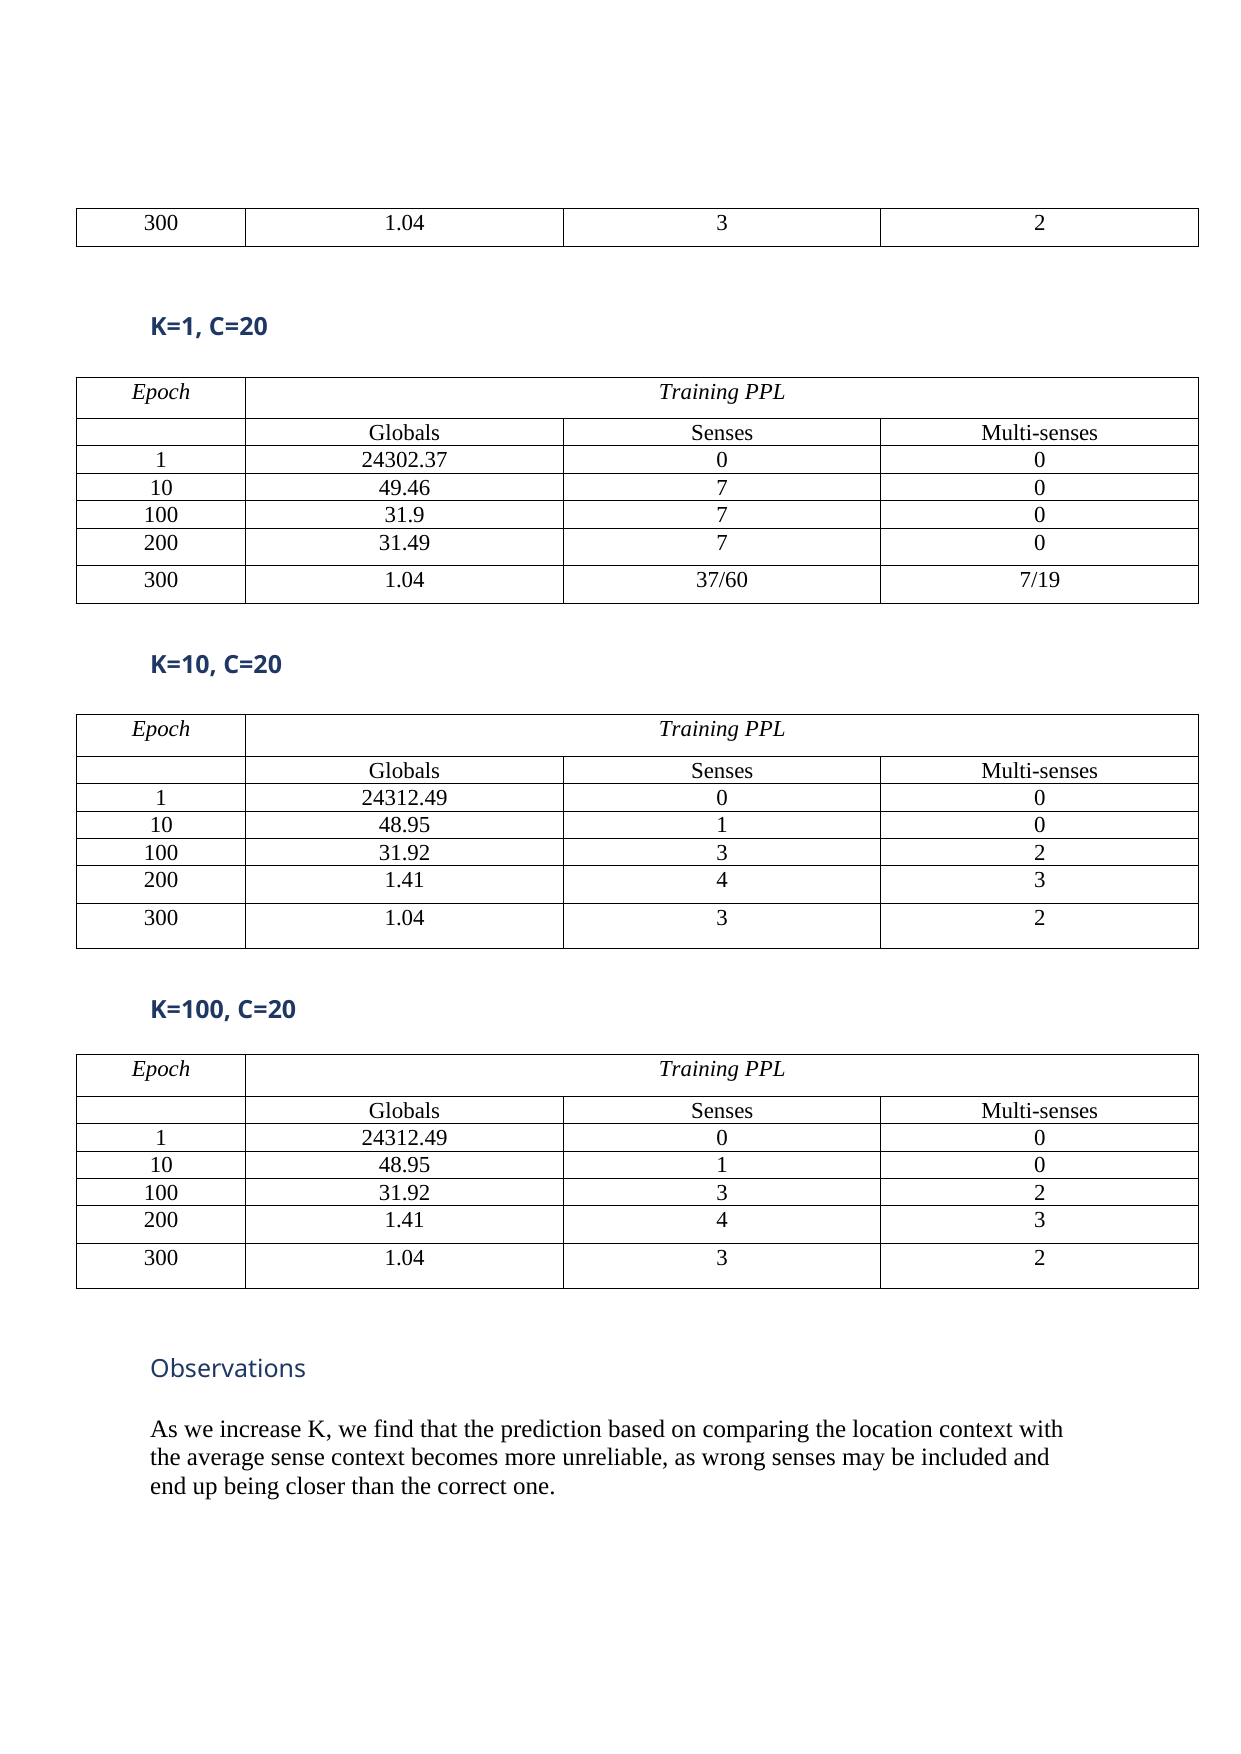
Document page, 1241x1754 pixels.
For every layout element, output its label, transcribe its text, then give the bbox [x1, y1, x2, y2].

text As we increase K, we find that the prediction based on comparing the location context with the average sense context becomes more unreliable, as wrong senses may be included and end up being closer than the correct one. [150, 1414, 1090, 1500]
subtitle K=100, C=20 [150, 992, 1090, 1026]
subtitle Observations [150, 1351, 1090, 1385]
table_cell 1.04 [246, 904, 563, 948]
table_cell 7 [564, 501, 880, 528]
table_header Training PPL [246, 378, 1198, 418]
table_cell 2 [881, 904, 1198, 948]
table_cell Multi-senses [881, 419, 1198, 445]
table_cell 7 [564, 474, 880, 500]
table_cell 4 [564, 1206, 880, 1243]
table_cell 24312.49 [246, 784, 563, 811]
table_cell 0 [881, 1152, 1198, 1178]
table_cell 1.41 [246, 866, 563, 903]
table_cell 0 [564, 446, 880, 473]
table_cell 0 [881, 501, 1198, 528]
table_cell 10 [77, 1152, 245, 1178]
table_cell 7/19 [881, 566, 1198, 603]
table_cell 100 [77, 501, 245, 528]
table_cell Globals [246, 419, 563, 445]
table_cell 300 [77, 209, 245, 246]
table_cell 2 [881, 209, 1198, 246]
table_header Epoch [77, 715, 245, 756]
table_cell 200 [77, 866, 245, 903]
table_cell 2 [881, 839, 1198, 865]
table_cell 10 [77, 812, 245, 838]
table_cell 49.46 [246, 474, 563, 500]
table_cell 3 [564, 904, 880, 948]
table_cell [77, 419, 245, 445]
subtitle K=10, C=20 [150, 646, 1090, 680]
table_cell 200 [77, 1206, 245, 1243]
table_cell 1.04 [246, 209, 563, 246]
table_cell 0 [564, 784, 880, 811]
table_cell Senses [564, 757, 880, 783]
table_cell 200 [77, 529, 245, 565]
table_header Training PPL [246, 1055, 1198, 1096]
table_cell 0 [881, 529, 1198, 565]
table_cell 0 [881, 784, 1198, 811]
table_cell 48.95 [246, 1152, 563, 1178]
table_cell 1.04 [246, 566, 563, 603]
table_cell 0 [881, 446, 1198, 473]
table_cell Senses [564, 1097, 880, 1123]
table_cell 48.95 [246, 812, 563, 838]
table_cell 1 [77, 446, 245, 473]
table_cell 31.92 [246, 1179, 563, 1205]
table_cell 300 [77, 1244, 245, 1288]
table_cell 300 [77, 904, 245, 948]
table_cell 3 [564, 1179, 880, 1205]
table_cell 1 [564, 1152, 880, 1178]
table_cell 31.92 [246, 839, 563, 865]
table_cell 37/60 [564, 566, 880, 603]
table_cell 0 [564, 1124, 880, 1151]
table_header Training PPL [246, 715, 1198, 756]
table_cell 2 [881, 1179, 1198, 1205]
table_cell 31.9 [246, 501, 563, 528]
table_cell 3 [564, 209, 880, 246]
table_cell 31.49 [246, 529, 563, 565]
table_cell 24312.49 [246, 1124, 563, 1151]
table_header Epoch [77, 378, 245, 418]
table_cell 0 [881, 1124, 1198, 1151]
table_cell 100 [77, 1179, 245, 1205]
table_cell [77, 757, 245, 783]
table_cell 3 [564, 839, 880, 865]
table_cell 24302.37 [246, 446, 563, 473]
table_cell 1 [77, 784, 245, 811]
table_cell 2 [881, 1244, 1198, 1288]
table_cell 100 [77, 839, 245, 865]
table_cell Globals [246, 757, 563, 783]
table_cell 0 [881, 812, 1198, 838]
table_cell Multi-senses [881, 1097, 1198, 1123]
subtitle K=1, C=20 [150, 308, 1090, 343]
table_cell 10 [77, 474, 245, 500]
table_cell 3 [881, 866, 1198, 903]
table_cell 0 [881, 474, 1198, 500]
table_header Epoch [77, 1055, 245, 1096]
table_cell 1 [564, 812, 880, 838]
table_cell [77, 1097, 245, 1123]
table_cell 1 [77, 1124, 245, 1151]
table_cell Senses [564, 419, 880, 445]
table_cell Globals [246, 1097, 563, 1123]
table_cell 1.04 [246, 1244, 563, 1288]
table_cell 4 [564, 866, 880, 903]
table_cell 3 [881, 1206, 1198, 1243]
table_cell 1.41 [246, 1206, 563, 1243]
table_cell 7 [564, 529, 880, 565]
table_cell Multi-senses [881, 757, 1198, 783]
table_cell 3 [564, 1244, 880, 1288]
table_cell 300 [77, 566, 245, 603]
